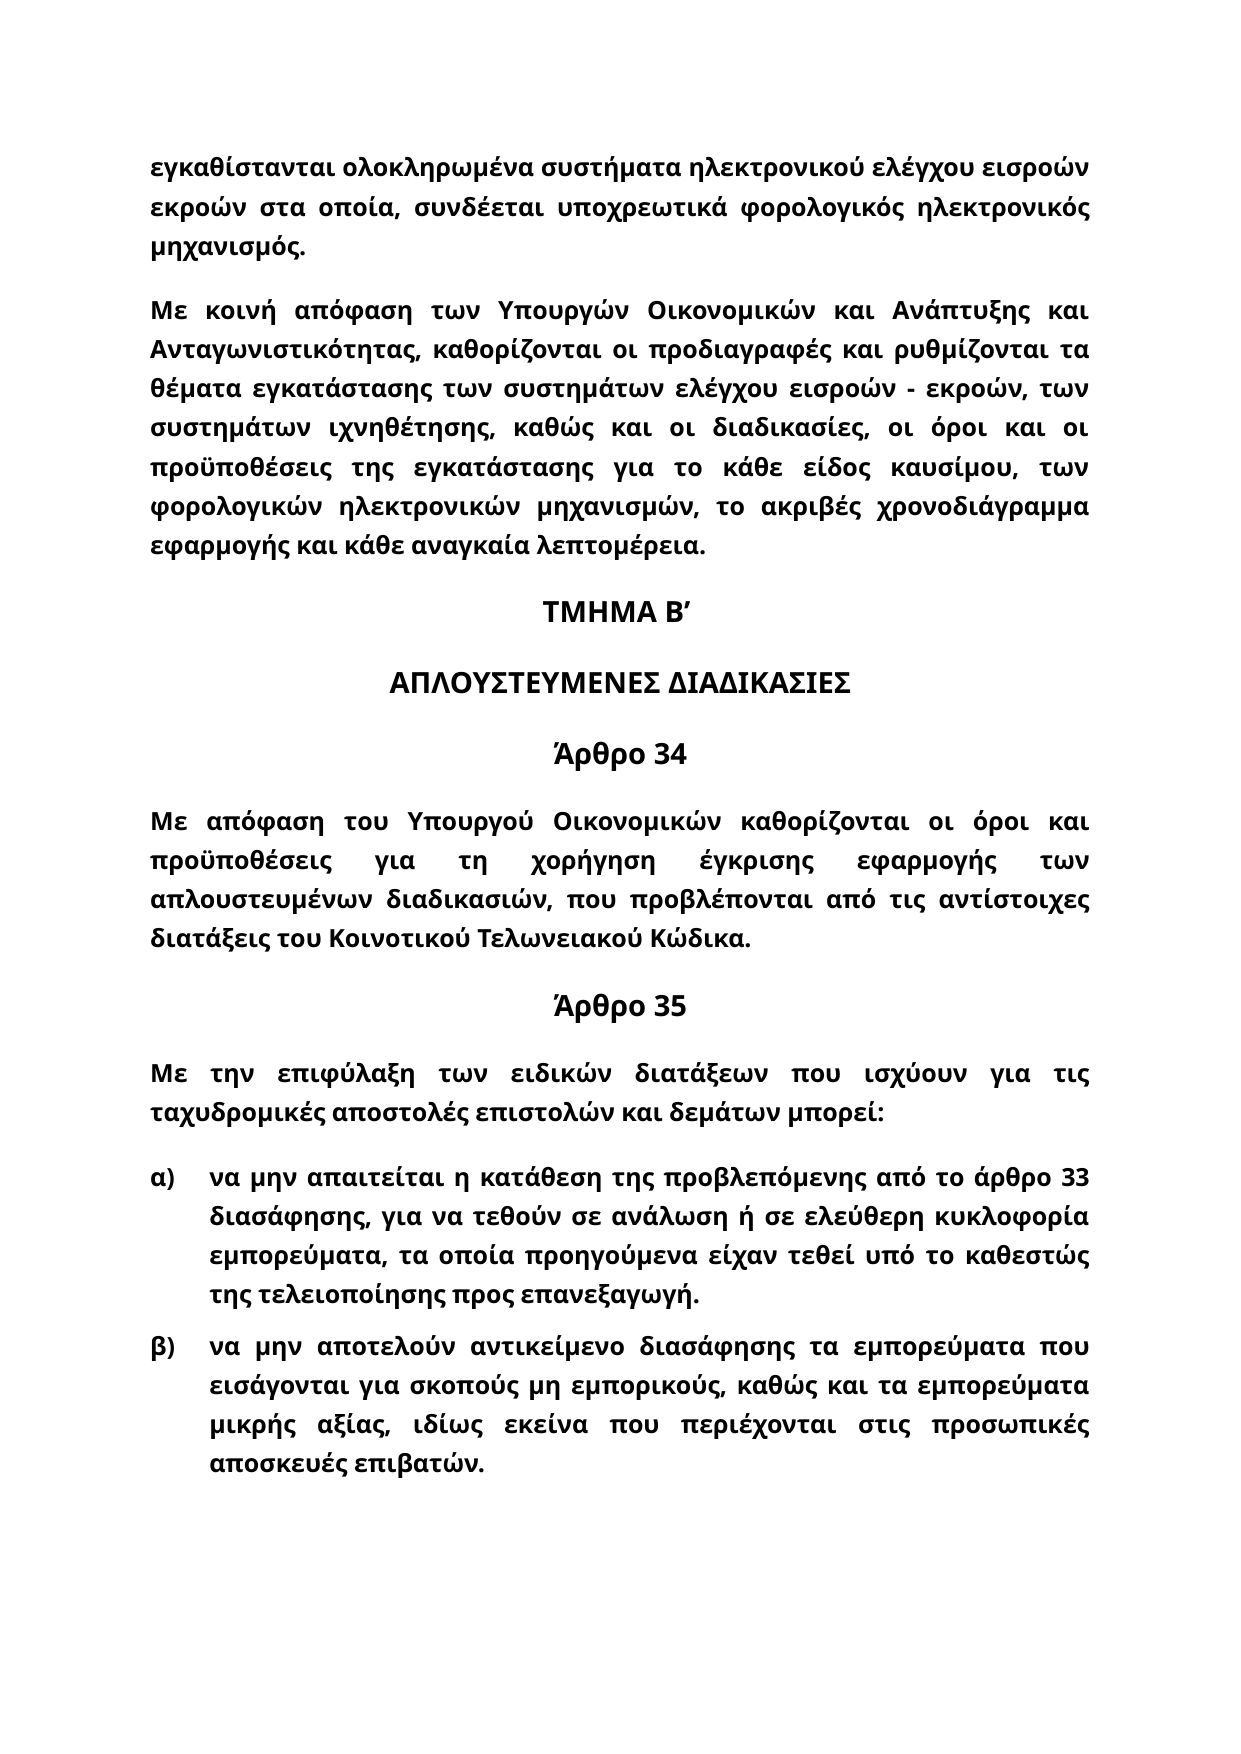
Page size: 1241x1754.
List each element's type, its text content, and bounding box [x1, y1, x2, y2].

text Με απόφαση του Υπουργού Οικονομικών καθορίζονται οι όροι και προϋποθέσεις για τη χορήγηση έγκρισης εφαρμογής των απλουστευμένων διαδικασιών, που προβλέπονται από τις αντίστοιχες διατάξεις του Κοινοτικού Τελωνειακού Κώδικα. [150, 803, 1090, 955]
subtitle ΑΠΛΟΥΣΤΕΥΜΕΝΕΣ ΔΙΑΔΙΚΑΣΙΕΣ [150, 662, 1090, 702]
subtitle ΤΜΗΜΑ Β’ [150, 592, 1090, 631]
subtitle Άρθρο 35 [150, 985, 1090, 1025]
subtitle Άρθρο 34 [150, 733, 1090, 773]
list α) να μην απαιτείται η κατάθεση της προβλεπόμενης από το άρθρο 33 διασάφησης, για να τεθούν σε ανάλωση ή σε ελεύθερη κυκλοφορία εμπορεύματα, τα οποία προηγούμενα είχαν τεθεί υπό το καθεστώς της τελειοποίησης προς επανεξαγωγή. [150, 1159, 1090, 1311]
text εγκαθίστανται ολοκληρωμένα συστήματα ηλεκτρονικού ελέγχου εισροών εκροών στα οποία, συνδέεται υποχρεωτικά φορολογικός ηλεκτρονικός μηχανισμός. [150, 150, 1090, 262]
text Με την επιφύλαξη των ειδικών διατάξεων που ισχύουν για τις ταχυδρομικές αποστολές επιστολών και δεμάτων μπορεί: [150, 1056, 1090, 1129]
text Με κοινή απόφαση των Υπουργών Οικονομικών και Ανάπτυξης και Ανταγωνιστικότητας, καθορίζονται οι προδιαγραφές και ρυθμίζονται τα θέματα εγκατάστασης των συστημάτων ελέγχου εισροών - εκροών, των συστημάτων ιχνηθέτησης, καθώς και οι διαδικασίες, οι όροι και οι προϋποθέσεις της εγκατάστασης για το κάθε είδος καυσίμου, των φορολογικών ηλεκτρονικών μηχανισμών, το ακριβές χρονοδιάγραμμα εφαρμογής και κάθε αναγκαία λεπτομέρεια. [150, 292, 1090, 562]
list β) να μην αποτελούν αντικείμενο διασάφησης τα εμπορεύματα που εισάγονται για σκοπούς μη εμπορικούς, καθώς και τα εμπορεύματα μικρής αξίας, ιδίως εκείνα που περιέχονται στις προσωπικές αποσκευές επιβατών. [150, 1328, 1090, 1480]
